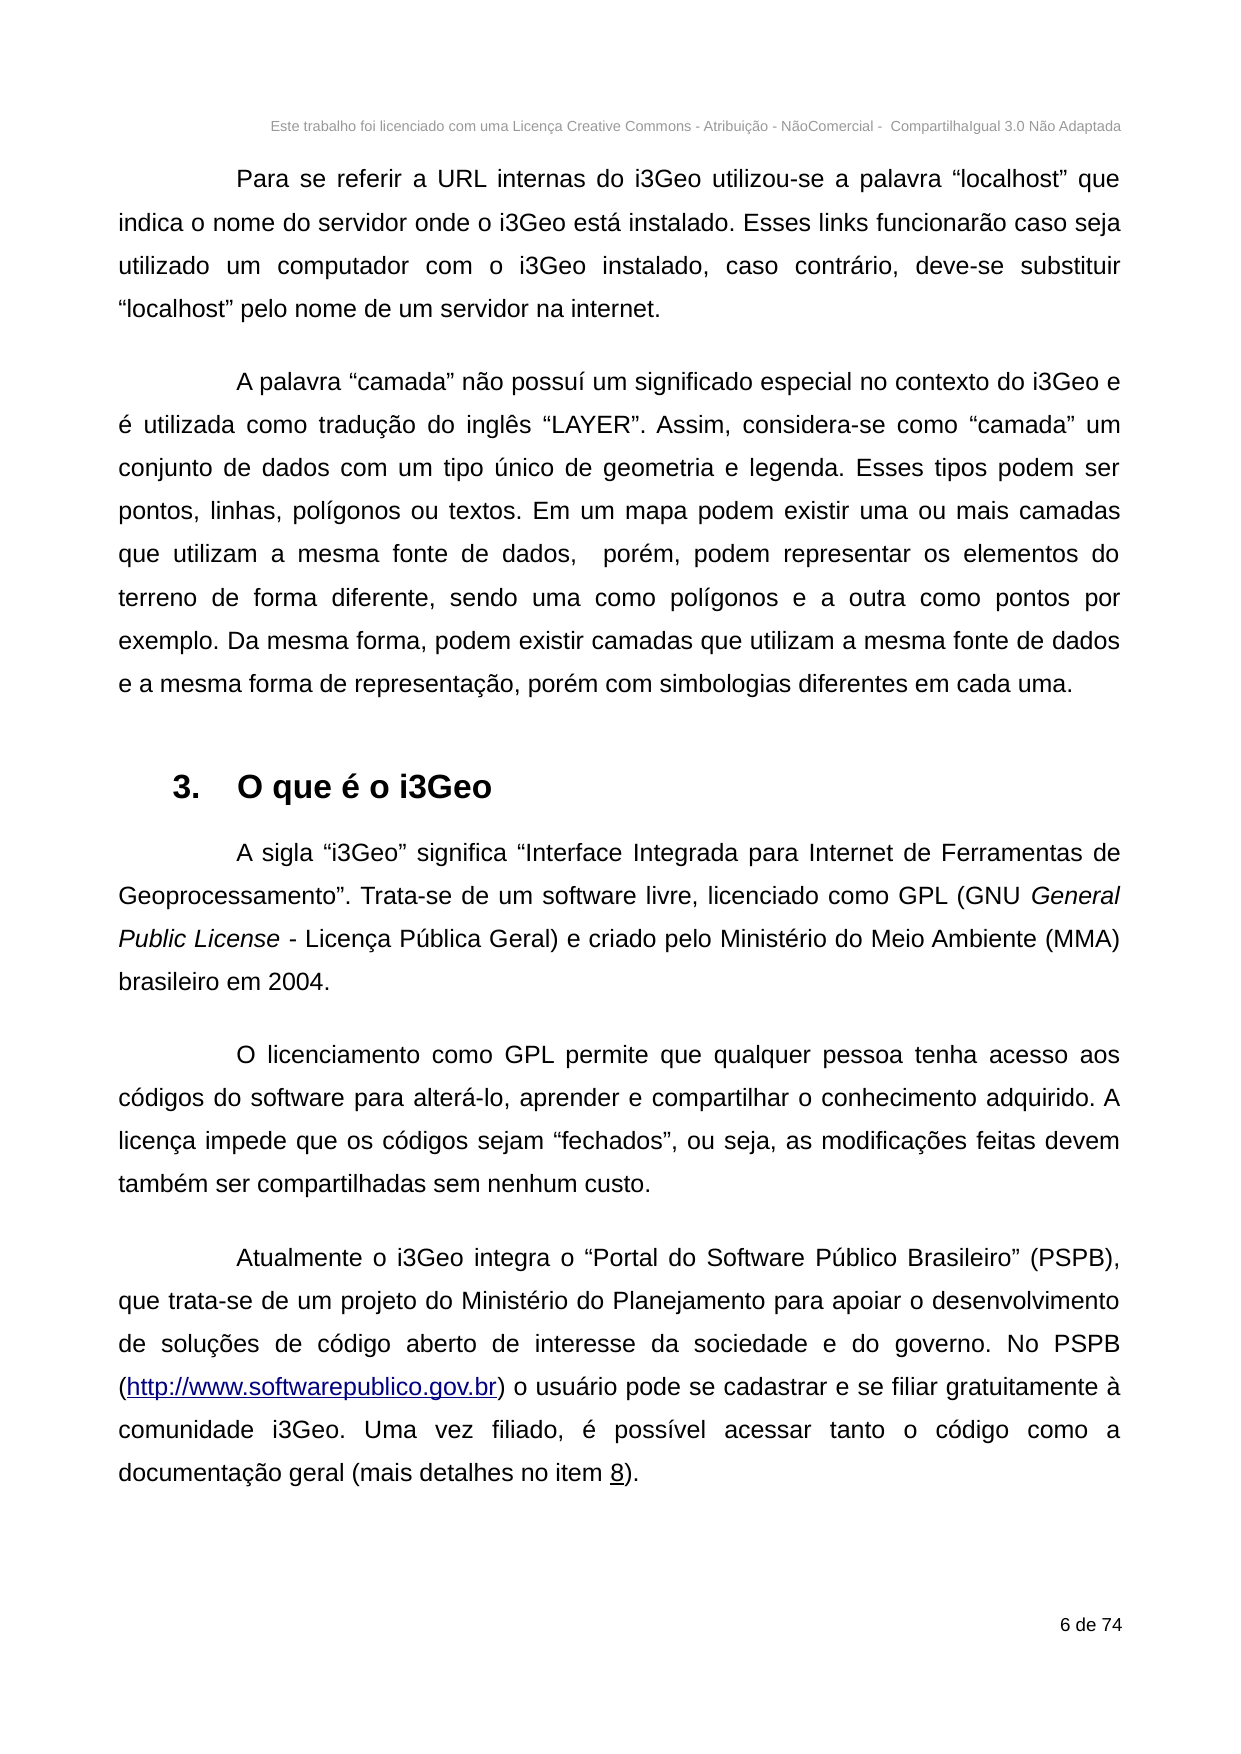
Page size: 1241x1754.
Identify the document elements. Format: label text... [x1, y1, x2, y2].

text O licenciamento como GPL permite que qualquer pessoa tenha acesso aos códigos do software para alterá-lo, aprender e compartilhar o conhecimento adquirido. A licença impede que os códigos sejam “fechados”, ou seja, as modificações feitas devem também ser compartilhadas sem nenhum custo. [118, 1040, 1122, 1198]
text A sigla “i3Geo” significa “Interface Integrada para Internet de Ferramentas de Geoprocessamento”. Trata-se de um software livre, licenciado como GPL (GNU General Public License - Licença Pública Geral) e criado pelo Ministério do Meio Ambiente (MMA) brasileiro em 2004. [118, 837, 1122, 996]
text Atualmente o i3Geo integra o “Portal do Software Público Brasileiro” (PSPB), que trata-se de um projeto do Ministério do Planejamento para apoiar o desenvolvimento de soluções de código aberto de interesse da sociedade e do governo. No PSPB (http://www.softwarepublico.gov.br) o usuário pode se cadastrar e se filiar gratuitamente à comunidade i3Geo. Uma vez filiado, é possível acessar tanto o código como a documentação geral (mais detalhes no item 8). [118, 1243, 1122, 1487]
text A palavra “camada” não possuí um significado especial no contexto do i3Geo e é utilizada como tradução do inglês “LAYER”. Assim, considera-se como “camada” um conjunto de dados com um tipo único de geometria e legenda. Esses tipos podem ser pontos, linhas, polígonos ou textos. Em um mapa podem existir uma ou mais camadas que utilizam a mesma fonte de dados, porém, podem representar os elementos do terreno de forma diferente, sendo uma como polígonos e a outra como pontos por exemplo. Da mesma forma, podem existir camadas que utilizam a mesma fonte de dados e a mesma forma de representação, porém com simbologias diferentes em cada uma. [118, 367, 1122, 698]
subtitle O que é o i3Geo [163, 767, 1077, 806]
text Para se referir a URL internas do i3Geo utilizou-se a palavra “localhost” que indica o nome do servidor onde o i3Geo está instalado. Esses links funcionarão caso seja utilizado um computador com o i3Geo instalado, caso contrário, deve-se substituir “localhost” pelo nome de um servidor na internet. [118, 164, 1122, 322]
